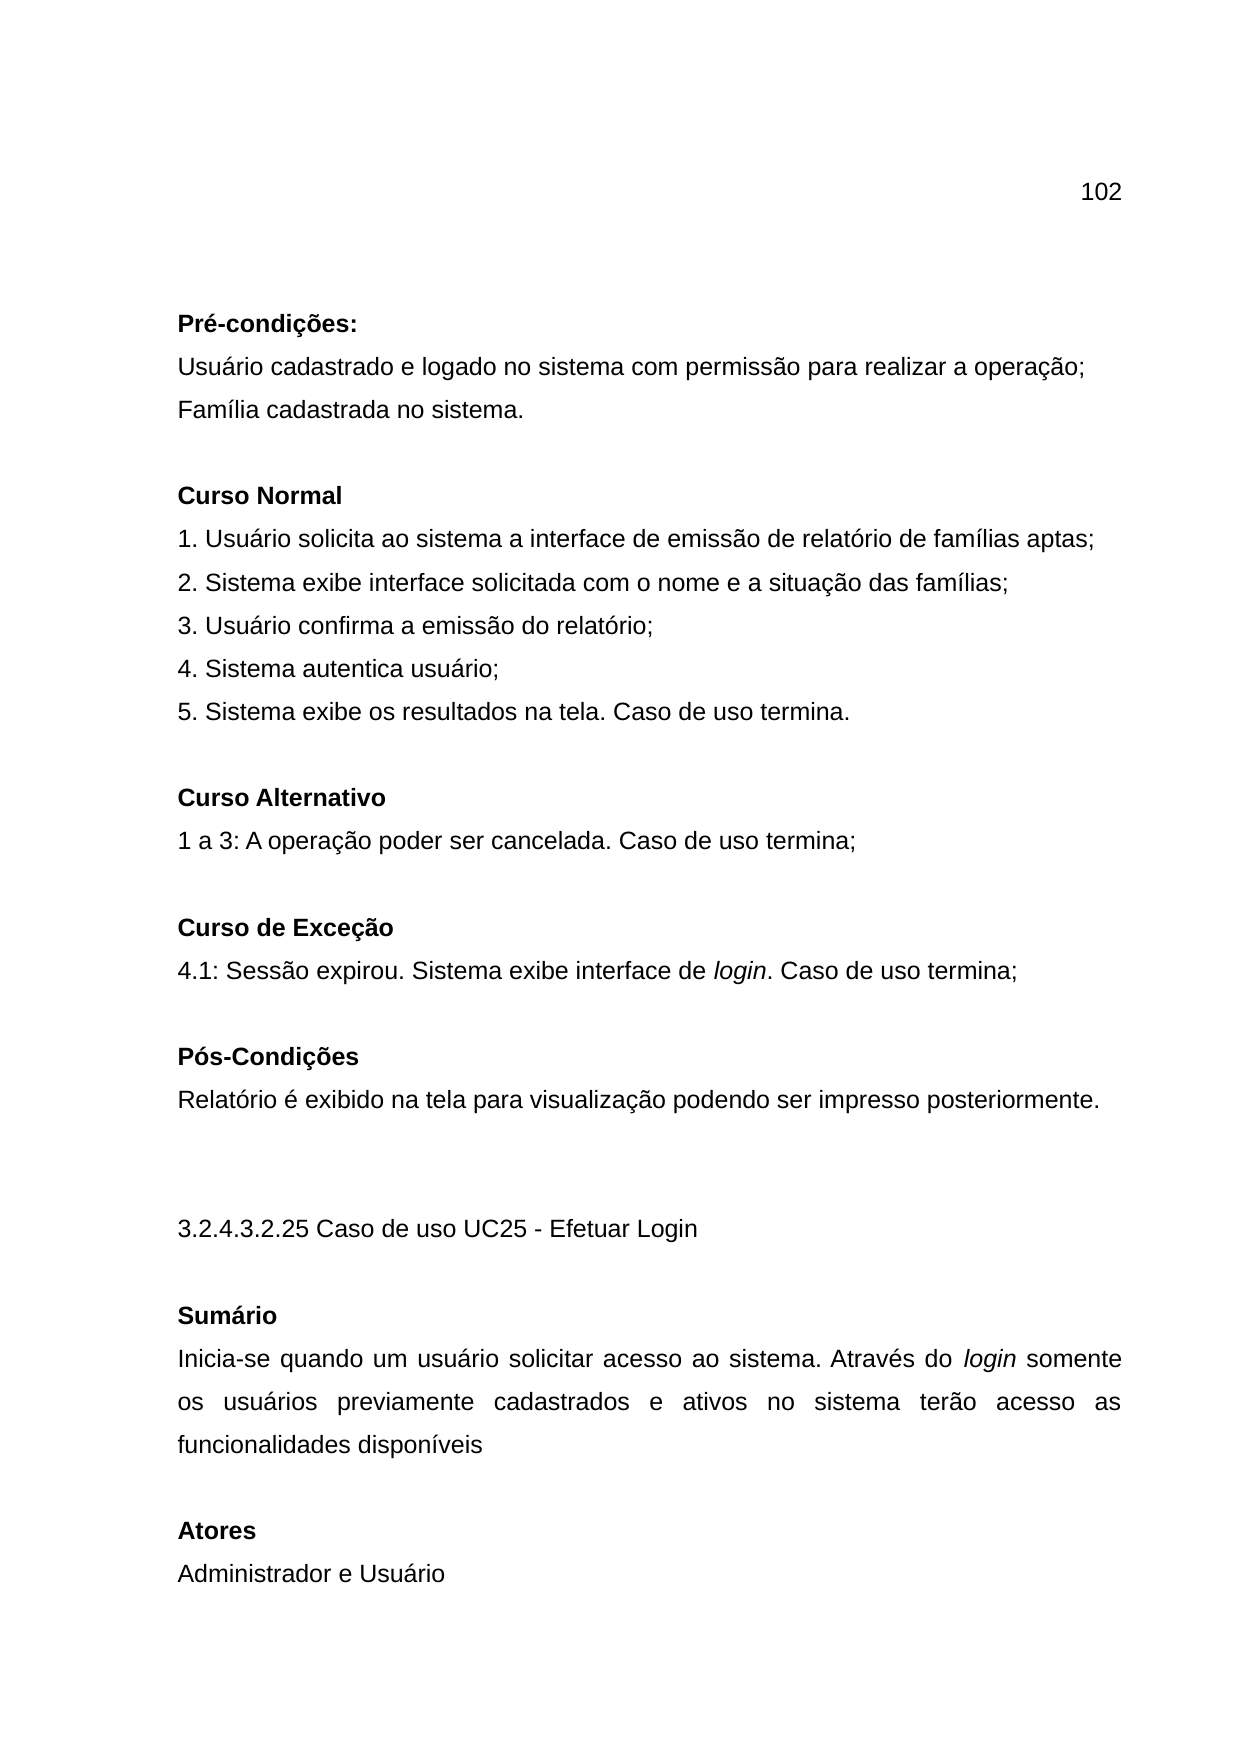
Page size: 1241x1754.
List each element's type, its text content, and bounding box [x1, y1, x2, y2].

text Usuário cadastrado e logado no sistema com permissão para realizar a operação; [177, 352, 1122, 381]
text Família cadastrada no sistema. [177, 395, 1122, 424]
text 1. Usuário solicita ao sistema a interface de emissão de relatório de famílias aptas; [177, 524, 1122, 553]
text Pré-condições: [177, 309, 1122, 338]
text Curso Alternativo [177, 783, 1122, 812]
text 4.1: Sessão expirou. Sistema exibe interface de login. Caso de uso termina; [177, 956, 1122, 984]
text Relatório é exibido na tela para visualização podendo ser impresso posteriormente. [177, 1085, 1122, 1114]
text Inicia-se quando um usuário solicitar acesso ao sistema. Através do login somente os usuários previamente cadastrados e ativos no sistema terão acesso as funcionalidades disponíveis [177, 1344, 1122, 1459]
text 5. Sistema exibe os resultados na tela. Caso de uso termina. [177, 697, 1122, 726]
text Administrador e Usuário [177, 1559, 1122, 1588]
text 2. Sistema exibe interface solicitada com o nome e a situação das famílias; [177, 568, 1122, 596]
text 3.2.4.3.2.25 Caso de uso UC25 - Efetuar Login [177, 1214, 1122, 1243]
text 1 a 3: A operação poder ser cancelada. Caso de uso termina; [177, 826, 1122, 855]
text Sumário [177, 1301, 1122, 1329]
text Curso Normal [177, 481, 1122, 510]
text 4. Sistema autentica usuário; [177, 654, 1122, 683]
text 3. Usuário confirma a emissão do relatório; [177, 611, 1122, 639]
text Pós-Condições [177, 1042, 1122, 1071]
text Atores [177, 1516, 1122, 1545]
text Curso de Exceção [177, 913, 1122, 941]
